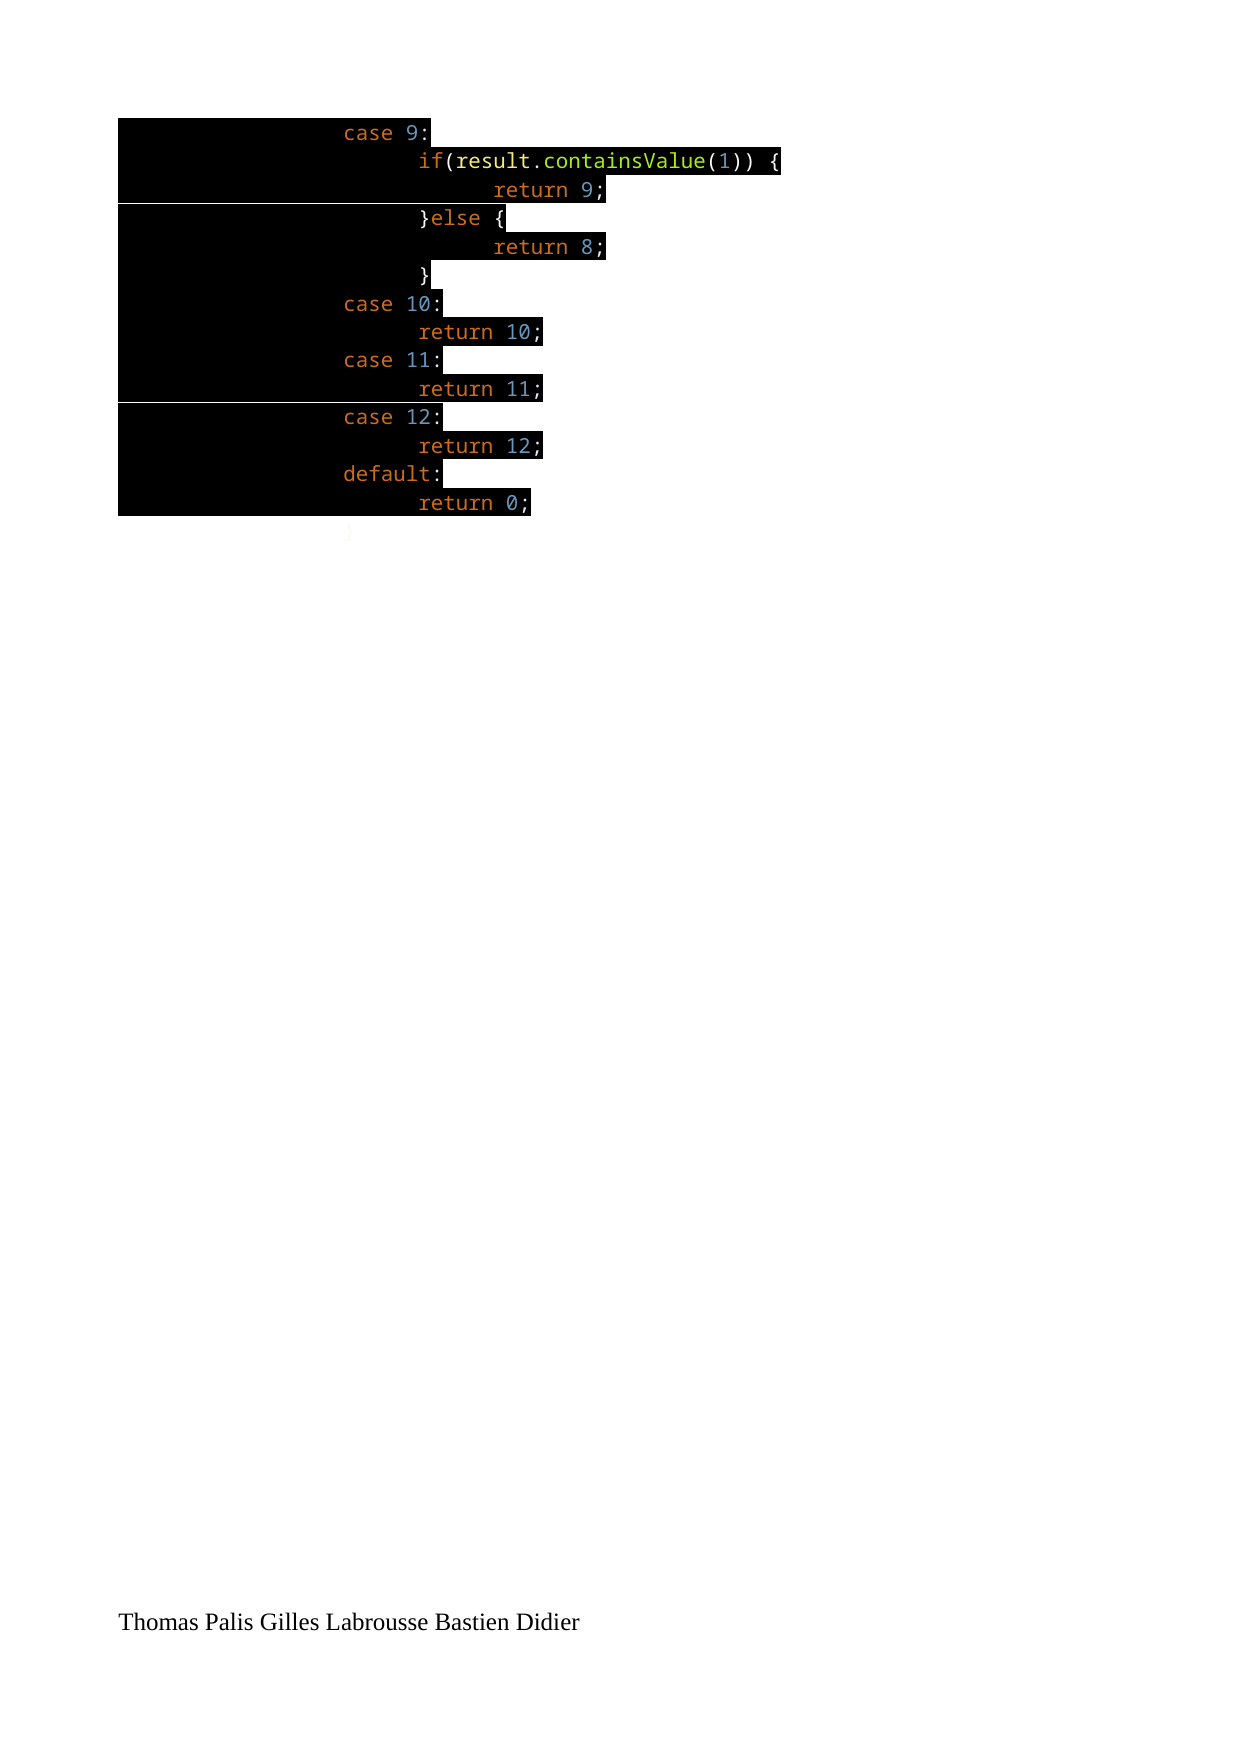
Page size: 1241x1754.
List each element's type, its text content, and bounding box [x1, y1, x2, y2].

text }else { [118, 203, 1122, 232]
text case 12: [118, 402, 1122, 431]
text default: [118, 459, 1122, 488]
text } [118, 516, 1122, 545]
text return 8; [118, 232, 1122, 260]
text return 11; [118, 374, 1122, 402]
text return 12; [118, 431, 1122, 459]
text } [118, 260, 1122, 289]
text return 10; [118, 317, 1122, 346]
text return 9; [118, 175, 1122, 203]
text case 11: [118, 346, 1122, 374]
text case 10: [118, 289, 1122, 317]
text case 9: [118, 118, 1122, 147]
text return 0; [118, 488, 1122, 516]
text if(result.containsValue(1)) { [118, 147, 1122, 175]
